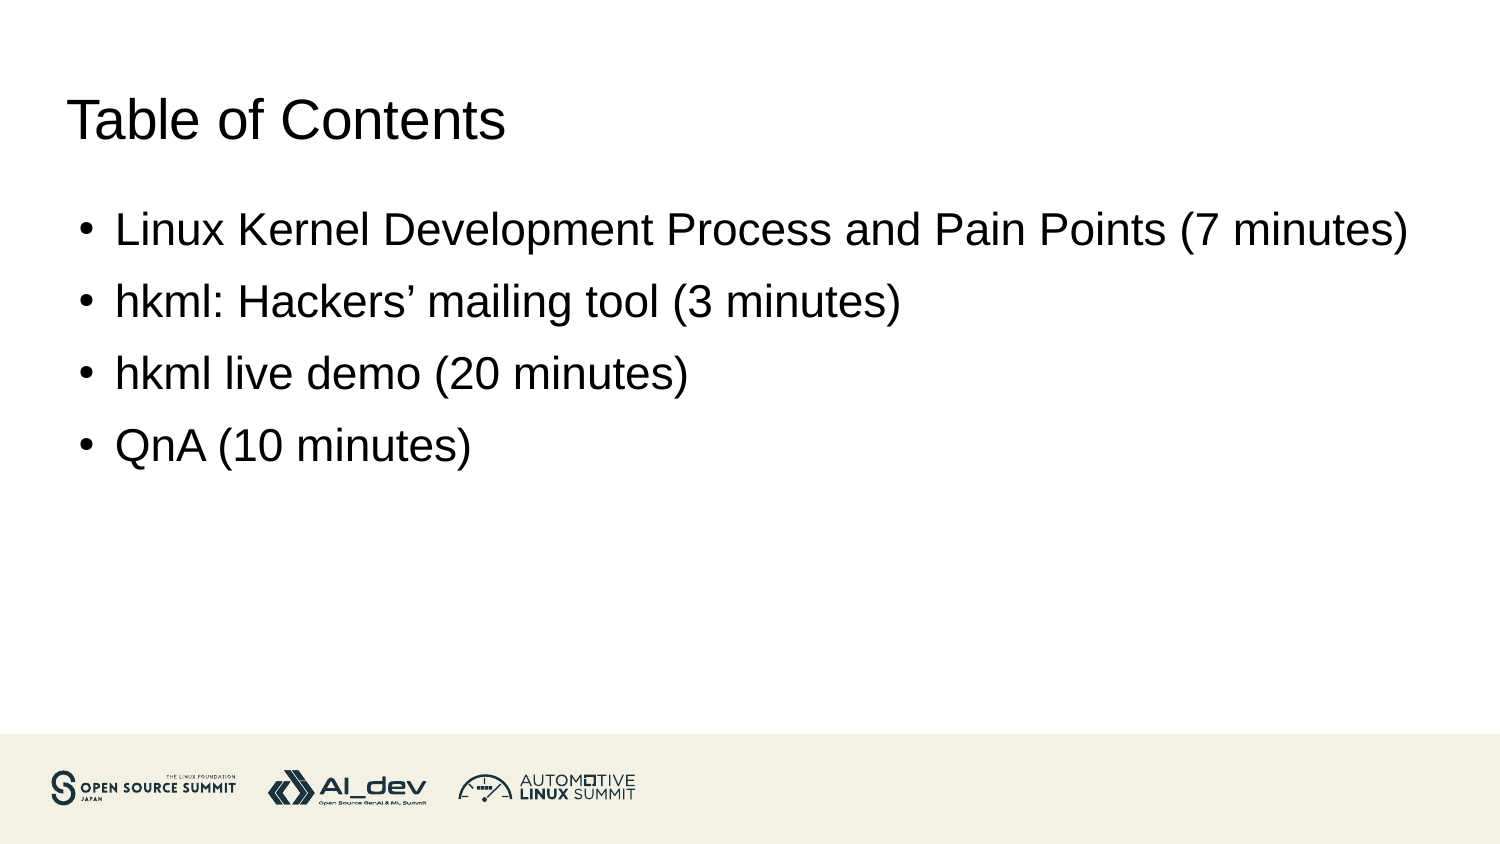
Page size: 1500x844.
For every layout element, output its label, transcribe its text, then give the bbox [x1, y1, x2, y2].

list Linux Kernel Development Process and Pain Points (7 minutes) hkml: Hackers’ mailing tool (3 minutes) hkml live demo (20 minutes) QnA (10 minutes) [51, 189, 1449, 526]
title Table of Contents [51, 72, 1449, 167]
